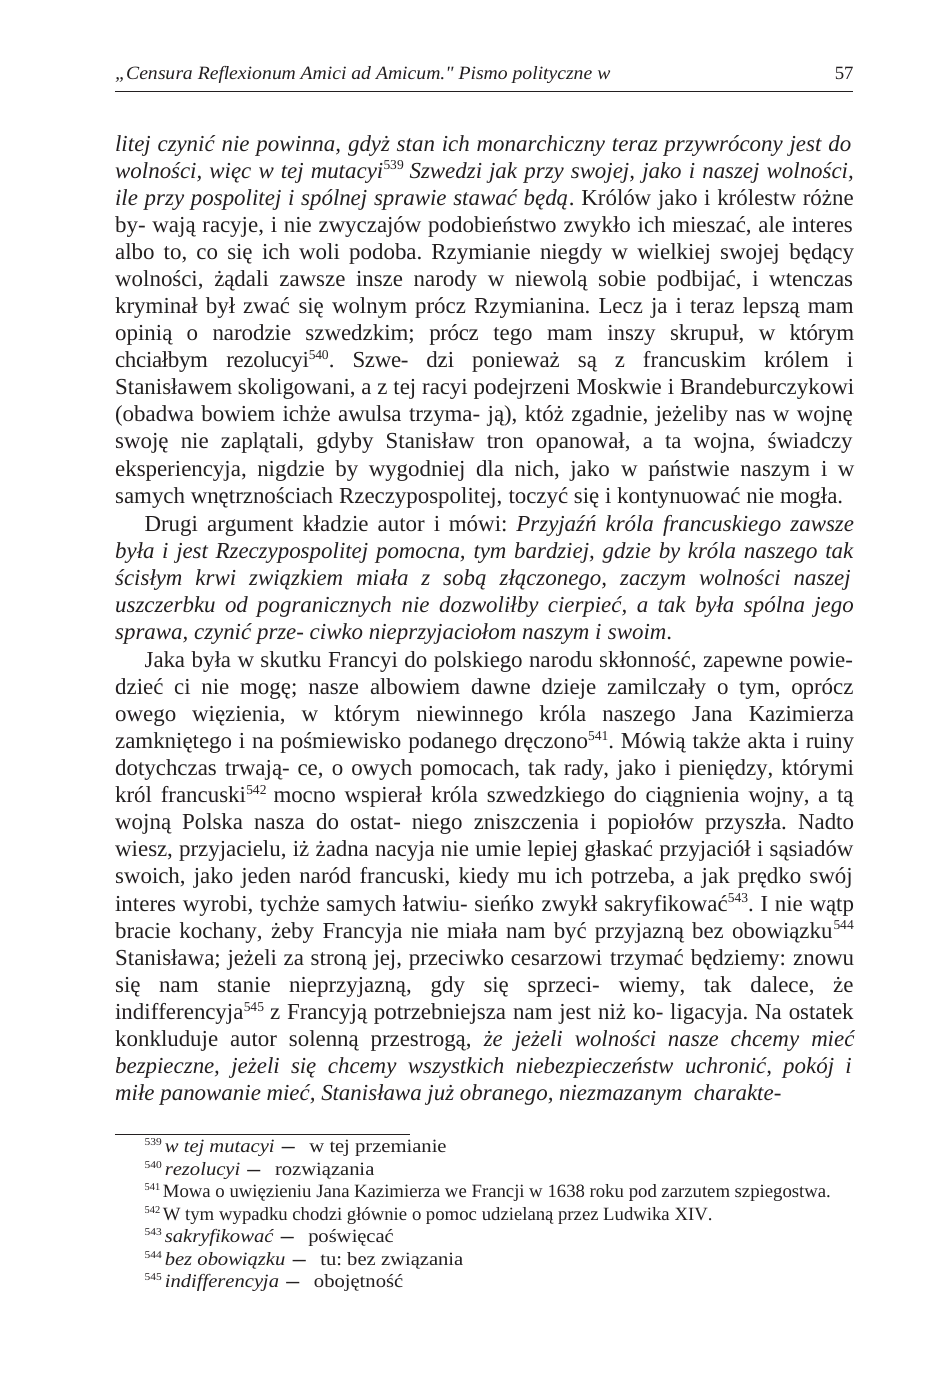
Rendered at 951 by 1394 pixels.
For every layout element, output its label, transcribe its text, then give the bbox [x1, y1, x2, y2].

text 544 bez obowiązku - tu: bez związania [144, 1248, 914, 1269]
text Drugi argument kładzie autor i mówi: Przyjaźń króla francuskiego zawsze była i jest Rzeczypospolitej pomocna, tym bardziej, gdzie by króla naszego tak ścisłym krwi związkiem miała z sobą złączonego, zaczym wolności naszej uszczerbku od pogranicznych nie dozwoliłby cierpieć, a tak była spólna jego sprawa, czynić prze- ciwko nieprzyjaciołom naszym i swoim. [115, 510, 854, 645]
text 541 Mowa o uwięzieniu Jana Kazimierza we Francji w 1638 roku pod zarzutem szpiegostwa. [144, 1180, 914, 1202]
text 545 indifferencyja - obojętność [144, 1270, 914, 1292]
text 539 w tej mutacyi - w tej przemianie [144, 1135, 914, 1157]
text 542 W tym wypadku chodzi głównie o pomoc udzielaną przez Ludwika XIV. [144, 1203, 914, 1224]
text Jaka była w skutku Francyi do polskiego narodu skłonność, zapewne powie- dzieć ci nie mogę; nasze albowiem dawne dzieje zamilczały o tym, oprócz owego więzienia, w którym niewinnego króla naszego Jana Kazimierza zamkniętego i na pośmiewisko podanego dręczono541. Mówią także akta i ruiny dotychczas trwają- ce, o owych pomocach, tak rady, jako i pieniędzy, którymi król francuski542 mocno wspierał króla szwedzkiego do ciągnienia wojny, a tą wojną Polska nasza do ostat- niego zniszczenia i popiołów przyszła. Nadto wiesz, przyjacielu, iż żadna nacyja nie umie lepiej głaskać przyjaciół i sąsiadów swoich, jako jeden naród francuski, kiedy mu ich potrzeba, a jak prędko swój interes wyrobi, tychże samych łatwiu- sieńko zwykł sakryfikować543. I nie wątp bracie kochany, żeby Francyja nie miała nam być przyjazną bez obowiązku544 Stanisława; jeżeli za stroną jej, przeciwko cesarzowi trzymać będziemy: znowu się nam stanie nieprzyjazną, gdy się sprzeci- wiemy, tak dalece, że indifferencyja545 z Francyją potrzebniejsza nam jest niż ko- ligacyja. Na ostatek konkluduje autor solenną przestrogą, że jeżeli wolności nasze chcemy mieć bezpieczne, jeżeli się chcemy wszystkich niebezpieczeństw uchronić, pokój i miłe panowanie mieć, Stanisława już obranego, niezmazanym charakte- [115, 646, 854, 1106]
text 540 rezolucyi - rozwiązania [144, 1158, 914, 1179]
text litej czynić nie powinna, gdyż stan ich monarchiczny teraz przywrócony jest do wolności, więc w tej mutacyi539 Szwedzi jak przy swojej, jako i naszej wolności, ile przy pospolitej i spólnej sprawie stawać będą. Królów jako i królestw różne by- wają racyje, i nie zwyczajów podobieństwo zwykło ich mieszać, ale interes albo to, co się ich woli podoba. Rzymianie niegdy w wielkiej swojej będący wolności, żądali zawsze insze narody w niewolą sobie podbijać, i wtenczas kryminał był zwać się wolnym prócz Rzymianina. Lecz ja i teraz lepszą mam opinią o narodzie szwedzkim; prócz tego mam inszy skrupuł, w którym chciałbym rezolucyi540. Szwe- dzi ponieważ są z francuskim królem i Stanisławem skoligowani, a z tej racyi podejrzeni Moskwie i Brandeburczykowi (obadwa bowiem ichże awulsa trzyma- ją), któż zgadnie, jeżeliby nas w wojnę swoję nie zaplątali, gdyby Stanisław tron opanował, a ta wojna, świadczy eksperiencyja, nigdzie by wygodniej dla nich, jako w państwie naszym i w samych wnętrznościach Rzeczypospolitej, toczyć się i kontynuować nie mogła. [115, 129, 854, 508]
text 543 sakryfikować - poświęcać [144, 1225, 914, 1247]
